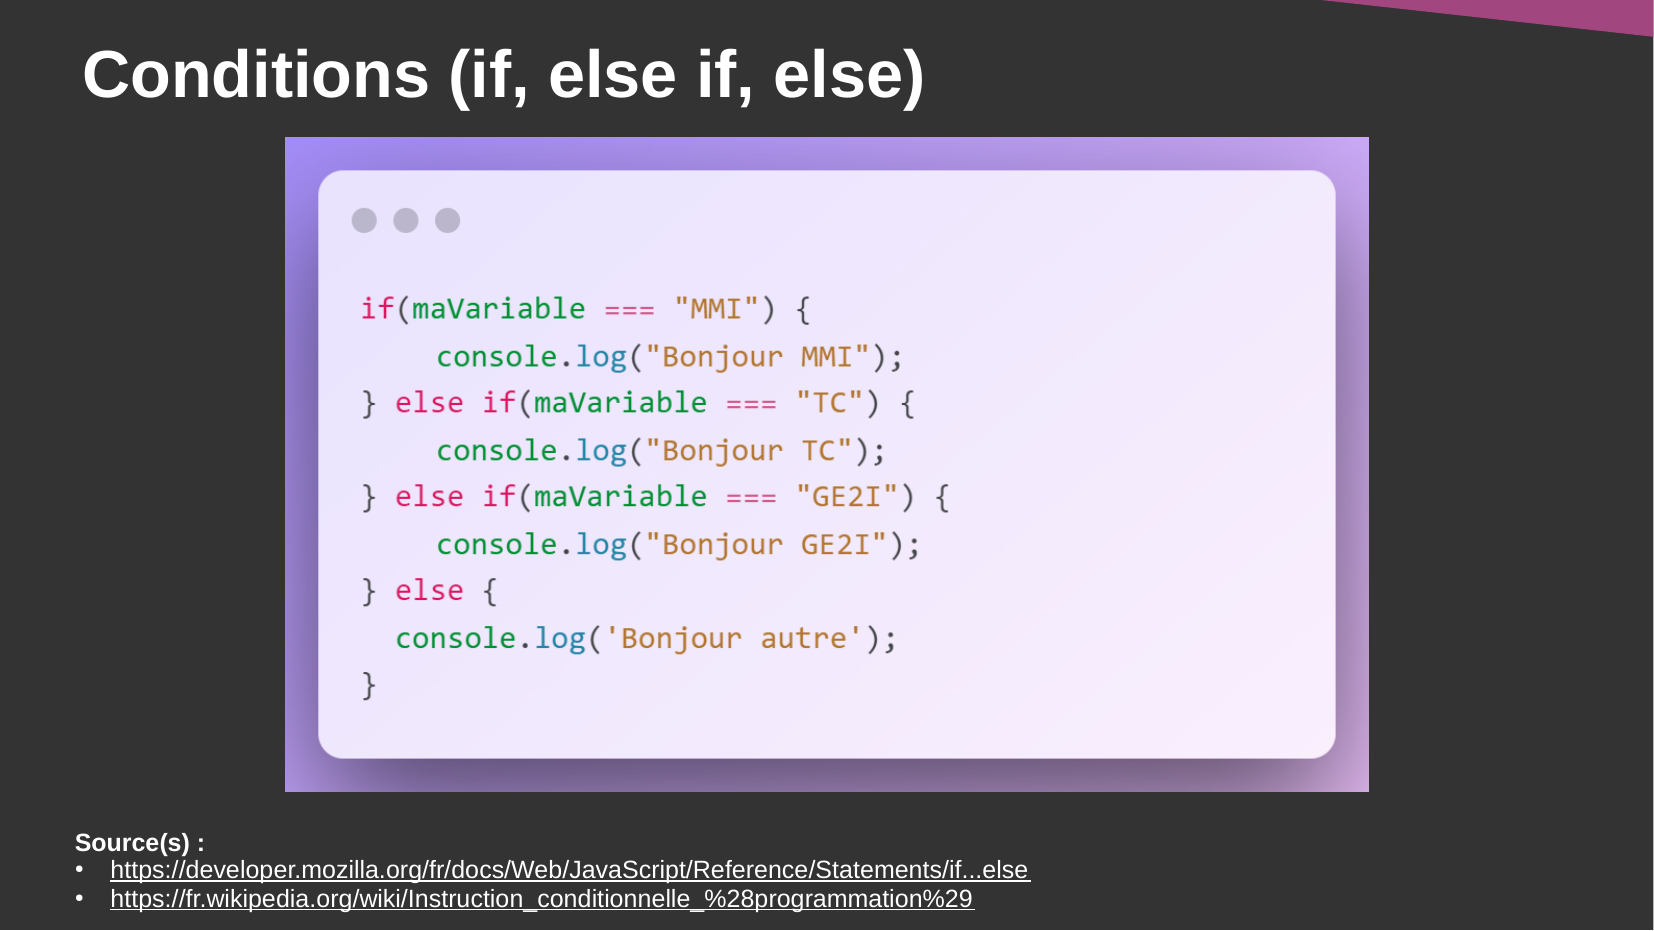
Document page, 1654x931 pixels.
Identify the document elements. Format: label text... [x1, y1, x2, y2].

title Conditions (if, else if, else) [82, 37, 1571, 114]
picture [285, 137, 1369, 792]
text_box [1321, 0, 1654, 37]
text_box Source(s) : https://developer.mozilla.org/fr/docs/Web/JavaScript/Reference/Statements/if...else https://fr.wikipedia.org/wiki/Instruction_conditionnelle_%28programmation%29 [60, 820, 1583, 920]
